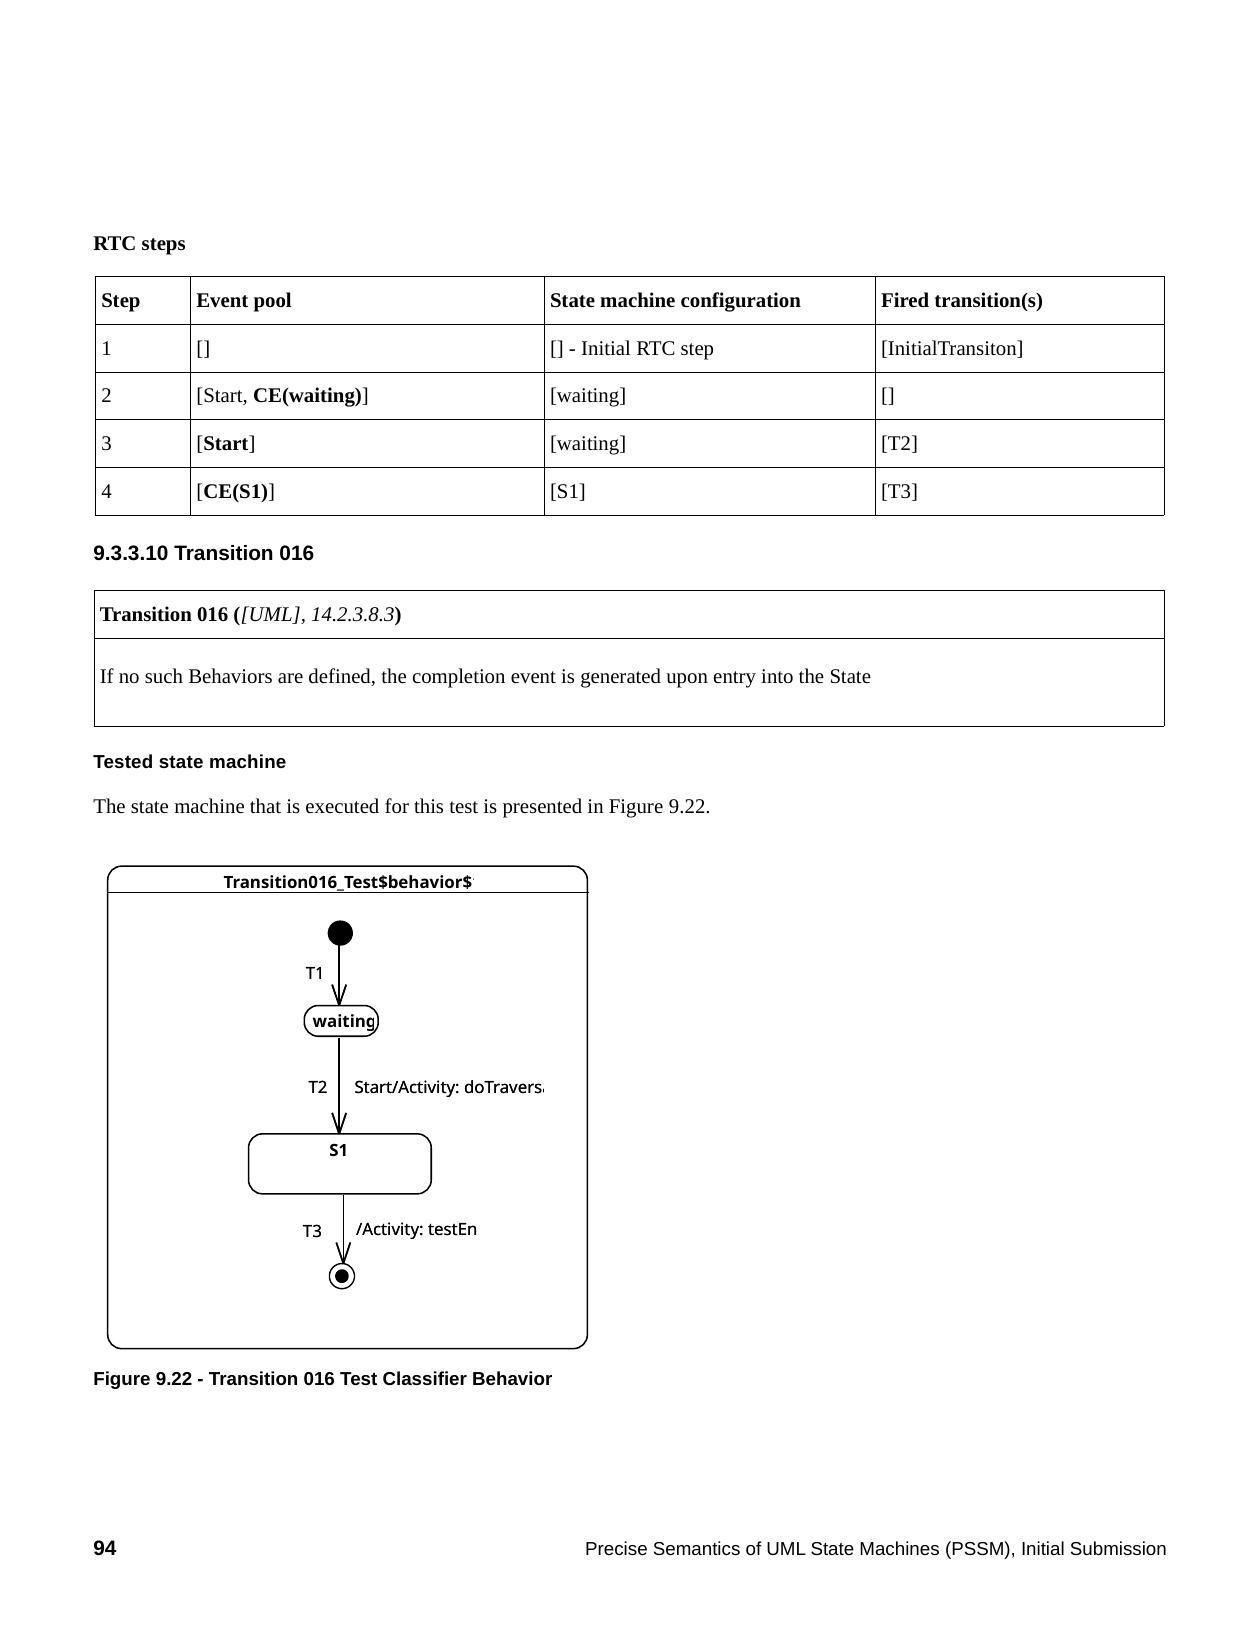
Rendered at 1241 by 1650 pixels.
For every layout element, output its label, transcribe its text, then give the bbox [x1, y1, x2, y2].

table_cell [waiting] [545, 420, 875, 467]
subtitle Transition 016 [93, 540, 1164, 565]
table_header Transition 016 ([UML], 14.2.3.8.3) [95, 591, 1164, 637]
table_cell 2 [96, 373, 190, 419]
table_cell 3 [96, 420, 190, 467]
table_cell [waiting] [545, 373, 875, 419]
table_header State machine configuration [545, 277, 875, 324]
text RTC steps [93, 231, 1164, 255]
subtitle Tested state machine [93, 751, 1164, 773]
table_cell [] [876, 373, 1164, 419]
table_cell [Start, CE(waiting)] [191, 373, 544, 419]
table_cell [T3] [876, 468, 1164, 515]
table_cell [Start] [191, 420, 544, 467]
table_cell [] - Initial RTC step [545, 325, 875, 372]
table_cell [S1] [545, 468, 875, 515]
table_cell [InitialTransiton] [876, 325, 1164, 372]
table_cell [T2] [876, 420, 1164, 467]
text The state machine that is executed for this test is presented in Figure 9.22. [93, 794, 1164, 818]
table_cell 1 [96, 325, 190, 372]
table_header Step [96, 277, 190, 324]
table_header Fired transition(s) [876, 277, 1164, 324]
table_header Event pool [191, 277, 544, 324]
table_cell If no such Behaviors are defined, the completion event is generated upon entry into the State [95, 639, 1164, 726]
table_cell [] [191, 325, 544, 372]
table_cell 4 [96, 468, 190, 515]
table_cell [CE(S1)] [191, 468, 544, 515]
text Figure 9.22 - Transition 016 Test Classifier Behavior [93, 851, 603, 1389]
